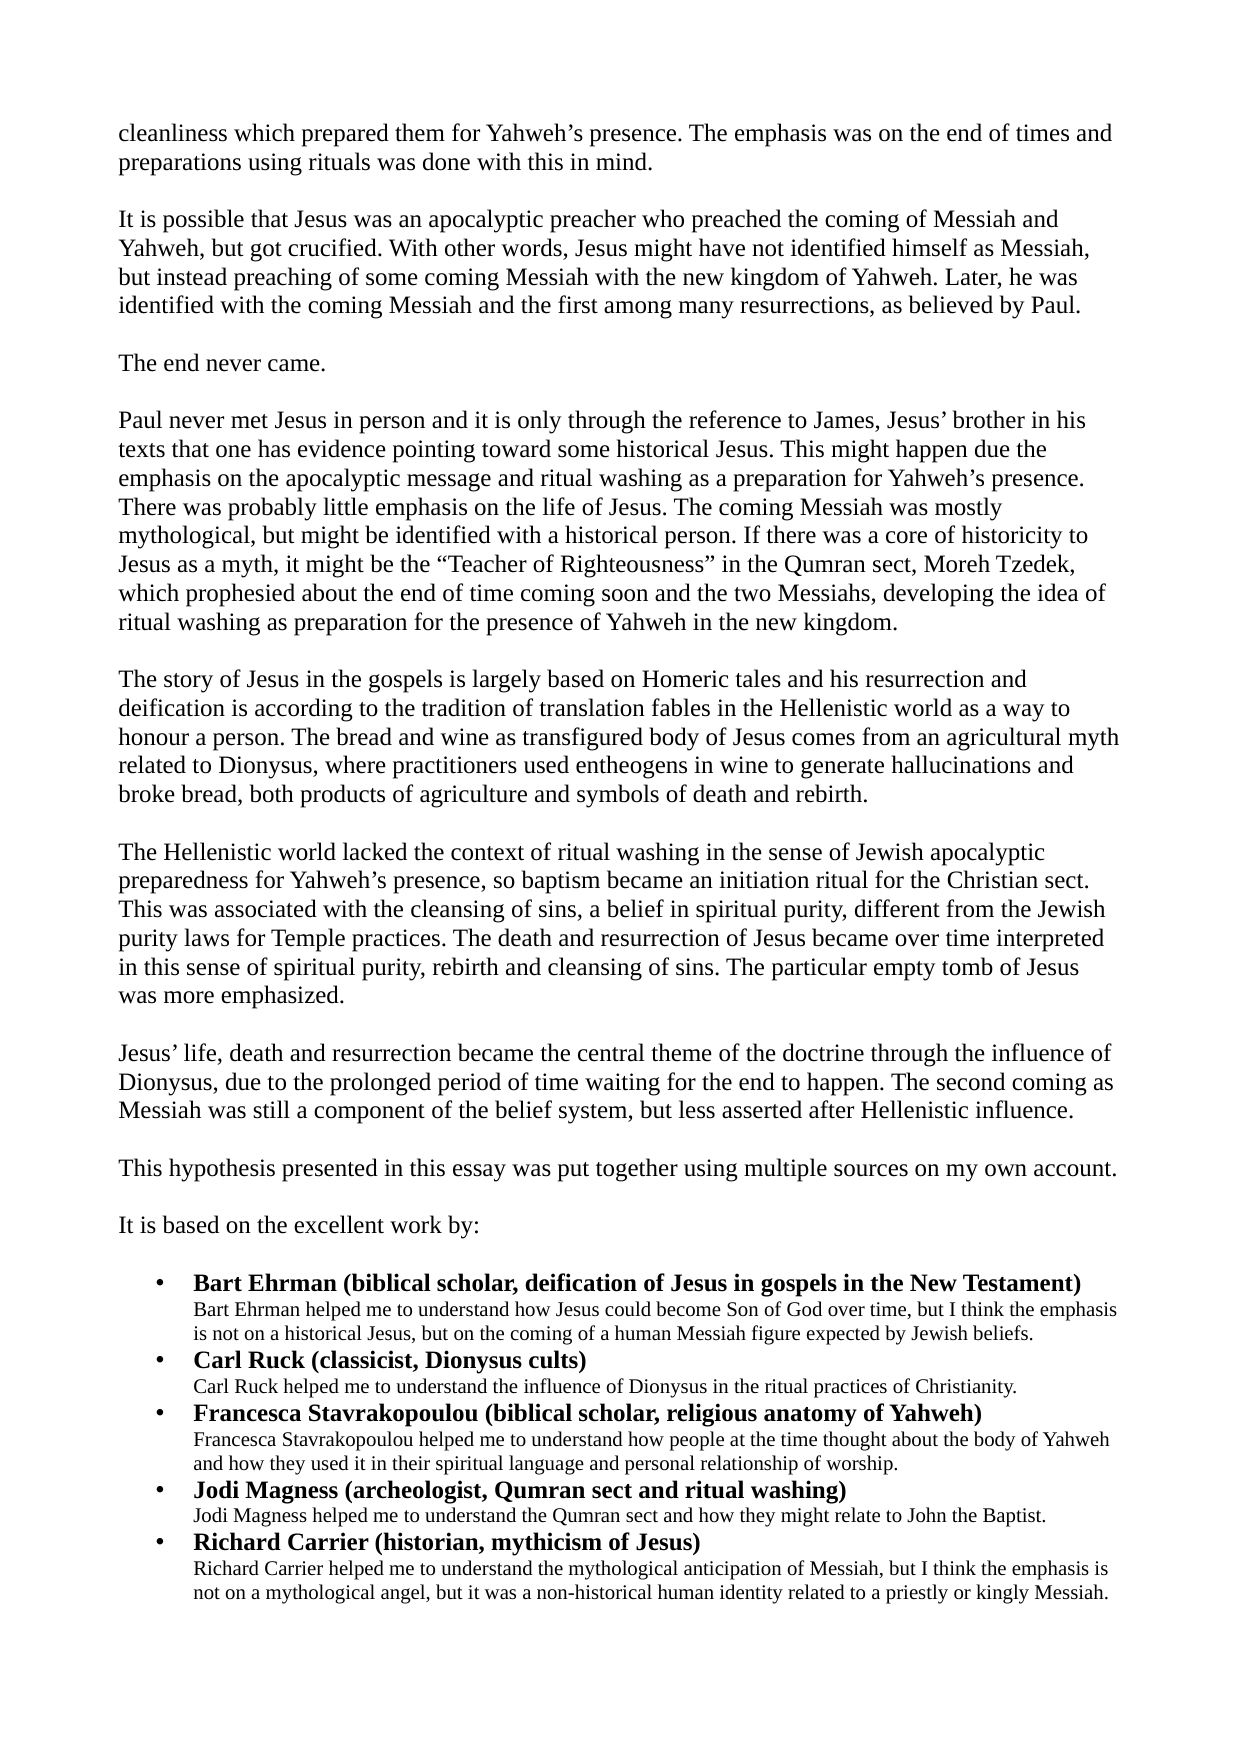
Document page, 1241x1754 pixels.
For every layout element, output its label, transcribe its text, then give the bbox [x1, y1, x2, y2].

text This was associated with the cleansing of sins, a belief in spiritual purity, different from the Jewish purity laws for Temple practices. The death and resurrection of Jesus became over time interpreted in this sense of spiritual purity, rebirth and cleansing of sins. The particular empty tomb of Jesus was more emphasized. [118, 894, 1122, 1009]
list Carl Ruck (classicist, Dionysus cults) Carl Ruck helped me to understand the influence of Dionysus in the ritual practices of Christianity. [156, 1345, 1122, 1398]
text This hypothesis presented in this essay was put together using multiple sources on my own account. [118, 1153, 1122, 1211]
list Jodi Magness (archeologist, Qumran sect and ritual washing) Jodi Magness helped me to understand the Qumran sect and how they might relate to John the Baptist. [156, 1475, 1122, 1527]
text The Hellenistic world lacked the context of ritual washing in the sense of Jewish apocalyptic preparedness for Yahweh’s presence, so baptism became an initiation ritual for the Christian sect. [118, 837, 1122, 894]
list Richard Carrier (historian, mythicism of Jesus) Richard Carrier helped me to understand the mythological anticipation of Messiah, but I think the emphasis is not on a mythological angel, but it was a non-historical human identity related to a priestly or kingly Messiah. [156, 1527, 1122, 1604]
text The end never came. [118, 348, 1122, 377]
text Jesus’ life, death and resurrection became the central theme of the doctrine through the influence of Dionysus, due to the prolonged period of time waiting for the end to happen. The second coming as Messiah was still a component of the belief system, but less asserted after Hellenistic influence. [118, 1038, 1122, 1124]
text Paul never met Jesus in person and it is only through the reference to James, Jesus’ brother in his texts that one has evidence pointing toward some historical Jesus. This might happen due the emphasis on the apocalyptic message and ritual washing as a preparation for Yahweh’s presence. There was probably little emphasis on the life of Jesus. The coming Messiah was mostly mythological, but might be identified with a historical person. If there was a core of historicity to Jesus as a myth, it might be the “Teacher of Righteousness” in the Qumran sect, Moreh Tzedek, which prophesied about the end of time coming soon and the two Messiahs, developing the idea of ritual washing as preparation for the presence of Yahweh in the new kingdom. [118, 406, 1122, 636]
text It is possible that Jesus was an apocalyptic preacher who preached the coming of Messiah and Yahweh, but got crucified. With other words, Jesus might have not identified himself as Messiah, but instead preaching of some coming Messiah with the new kingdom of Yahweh. Later, he was identified with the coming Messiah and the first among many resurrections, as believed by Paul. [118, 204, 1122, 319]
text It is based on the excellent work by: [118, 1211, 1122, 1239]
text cleanliness which prepared them for Yahweh’s presence. The emphasis was on the end of times and preparations using rituals was done with this in mind. [118, 118, 1122, 176]
text The story of Jesus in the gospels is largely based on Homeric tales and his resurrection and deification is according to the tradition of translation fables in the Hellenistic world as a way to honour a person. The bread and wine as transfigured body of Jesus comes from an agricultural myth related to Dionysus, where practitioners used entheogens in wine to generate hallucinations and broke bread, both products of agriculture and symbols of death and rebirth. [118, 664, 1122, 808]
list Bart Ehrman (biblical scholar, deification of Jesus in gospels in the New Testament) Bart Ehrman helped me to understand how Jesus could become Son of God over time, but I think the emphasis is not on a historical Jesus, but on the coming of a human Messiah figure expected by Jewish beliefs. [156, 1268, 1122, 1345]
list Francesca Stavrakopoulou (biblical scholar, religious anatomy of Yahweh) Francesca Stavrakopoulou helped me to understand how people at the time thought about the body of Yahweh and how they used it in their spiritual language and personal relationship of worship. [156, 1398, 1122, 1475]
